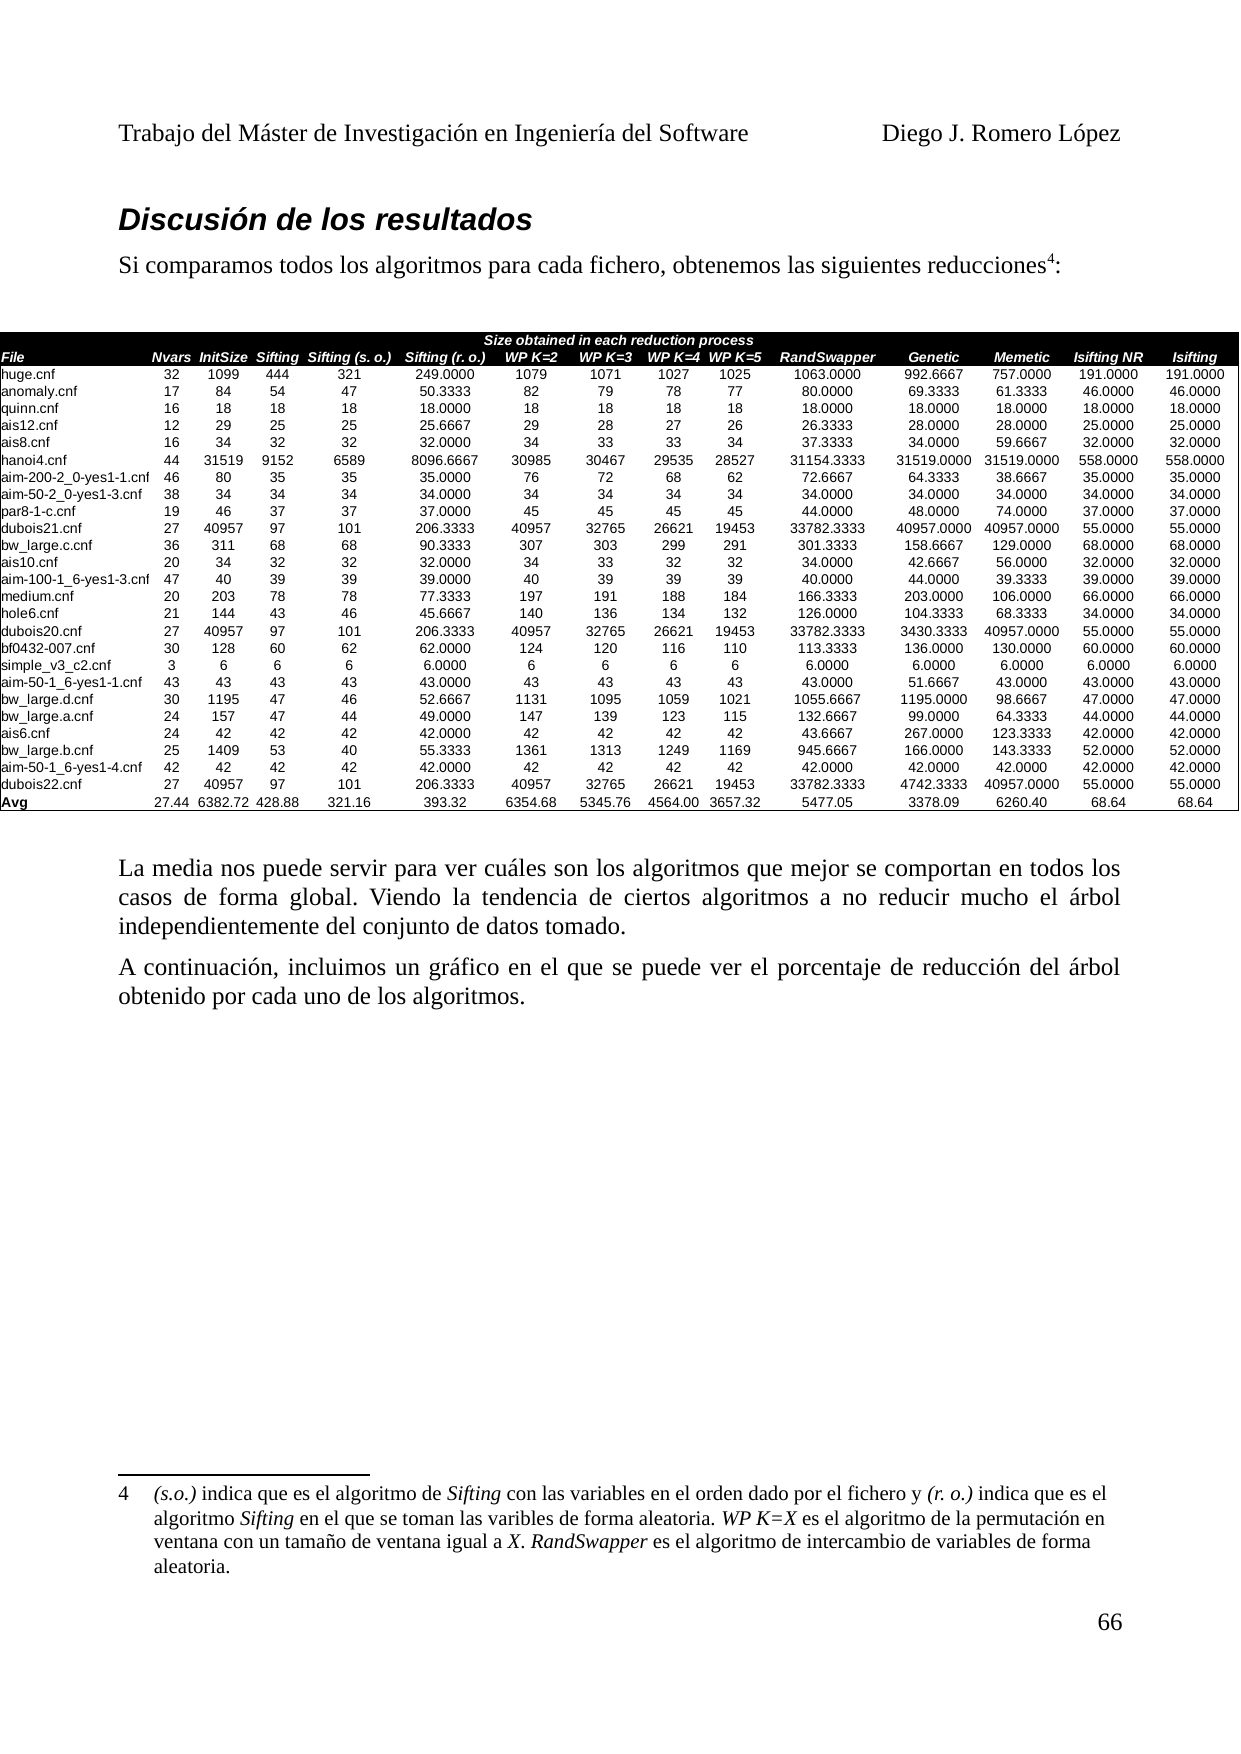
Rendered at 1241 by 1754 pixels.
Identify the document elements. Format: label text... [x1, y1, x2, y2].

text A continuación, incluimos un gráfico en el que se puede ver el porcentaje de reducción del árbol obtenido por cada uno de los algoritmos. [118, 952, 1122, 1010]
text La media nos puede servir para ver cuáles son los algoritmos que mejor se comportan en todos los casos de forma global. Viendo la tendencia de ciertos algoritmos a no reducir mucho el árbol independientemente del conjunto de datos tomado. [118, 853, 1122, 940]
text Si comparamos todos los algoritmos para cada fichero, obtenemos las siguientes reducciones: [118, 250, 1122, 278]
text (s.o.) indica que es el algoritmo de Sifting con las variables en el orden dado por el fichero y (r. o.) indica que es el algoritmo Sifting en el que se toman las varibles de forma aleatoria. WP K=X es el algoritmo de la permutación en ventana con un tamaño de ventana igual a X. RandSwapper es el algoritmo de intercambio de variables de forma aleatoria. [118, 1481, 1122, 1578]
subtitle Discusión de los resultados [118, 201, 1122, 237]
